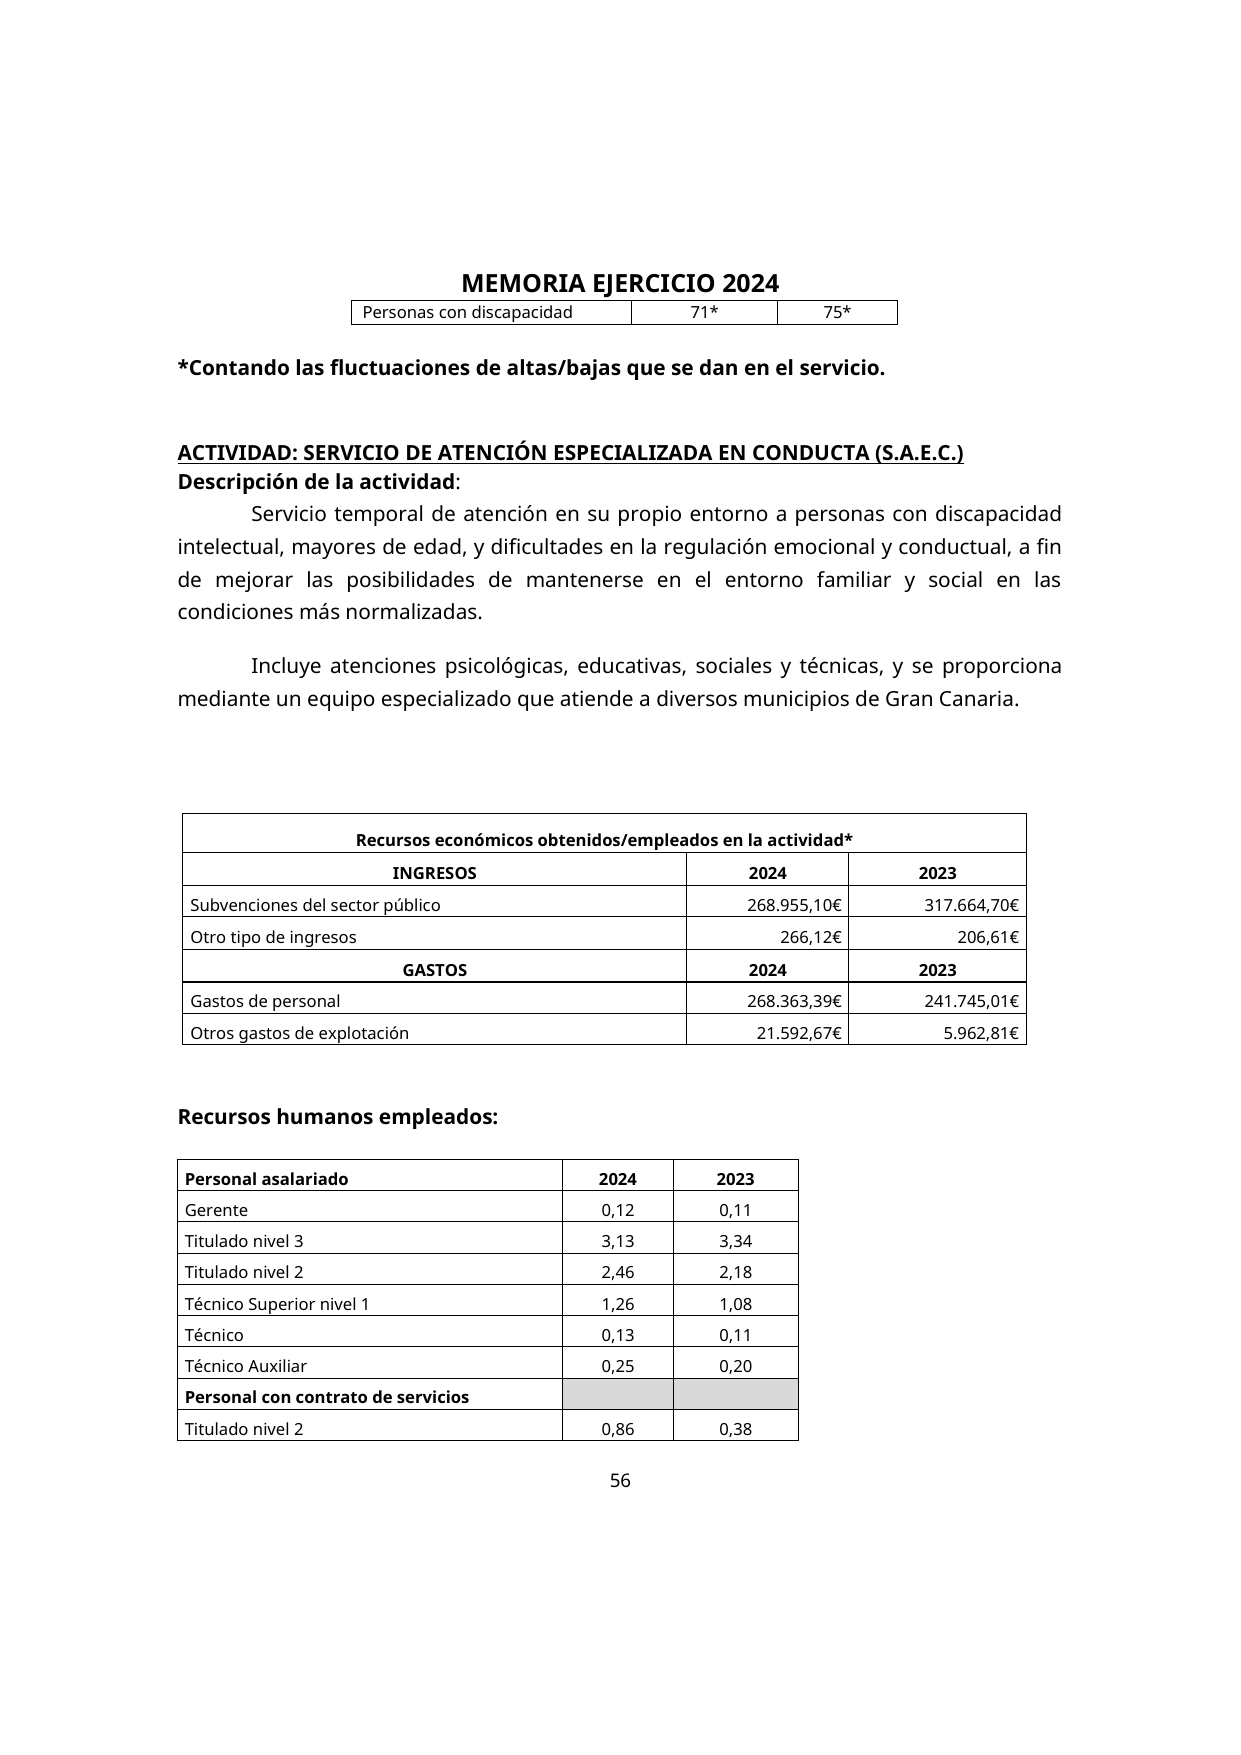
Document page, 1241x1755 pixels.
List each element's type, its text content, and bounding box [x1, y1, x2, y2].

table_cell 0,86 [563, 1410, 673, 1440]
table_cell GASTOS [183, 950, 686, 981]
table_cell Gerente [178, 1191, 562, 1221]
table_cell Personas con discapacidad [352, 301, 631, 324]
table_cell 0,13 [563, 1316, 673, 1346]
table_cell 0,11 [674, 1316, 798, 1346]
table_cell 241.745,01€ [849, 983, 1026, 1013]
table_cell 1,26 [563, 1285, 673, 1315]
table_cell 3,34 [674, 1222, 798, 1252]
table_cell Técnico Superior nivel 1 [178, 1285, 562, 1315]
text ACTIVIDAD: SERVICIO DE ATENCIÓN ESPECIALIZADA EN CONDUCTA (S.A.E.C.) [177, 438, 1063, 467]
table_cell 2,18 [674, 1254, 798, 1284]
table_cell [674, 1379, 798, 1409]
table_cell 2023 [849, 853, 1026, 884]
text Incluye atenciones psicológicas, educativas, sociales y técnicas, y se proporciona mediante un equipo especializado que atiende a diversos municipios de Gran Canaria. [177, 651, 1063, 712]
table_cell Titulado nivel 2 [178, 1410, 562, 1440]
table_cell 2,46 [563, 1254, 673, 1284]
table_cell 1,08 [674, 1285, 798, 1315]
table_cell 2024 [687, 853, 848, 884]
table_cell 21.592,67€ [687, 1014, 848, 1044]
table_cell 5.962,81€ [849, 1014, 1026, 1044]
table_cell INGRESOS [183, 853, 686, 884]
table_cell 75* [778, 301, 897, 324]
text Servicio temporal de atención en su propio entorno a personas con discapacidad intelectual, mayores de edad, y dificultades en la regulación emocional y conductual, a fin de mejorar las posibilidades de mantenerse en el entorno familiar y social en las condiciones más normalizadas. [177, 499, 1063, 626]
table_cell 71* [632, 301, 777, 324]
table_cell 2023 [849, 950, 1026, 981]
table_header Recursos económicos obtenidos/empleados en la actividad* [183, 814, 1026, 852]
table_header Personal asalariado [178, 1160, 562, 1190]
table_cell 0,12 [563, 1191, 673, 1221]
table_cell 317.664,70€ [849, 886, 1026, 916]
table_header 2023 [674, 1160, 798, 1190]
table_cell 2024 [687, 950, 848, 981]
table_cell 268.363,39€ [687, 983, 848, 1013]
table_cell 0,38 [674, 1410, 798, 1440]
table_cell Titulado nivel 2 [178, 1254, 562, 1284]
text Recursos humanos empleados: [177, 1102, 1063, 1130]
table_cell 0,20 [674, 1347, 798, 1377]
table_cell Otros gastos de explotación [183, 1014, 686, 1044]
table_cell Técnico [178, 1316, 562, 1346]
table_cell 3,13 [563, 1222, 673, 1252]
text Descripción de la actividad: [177, 467, 1063, 495]
table_cell Personal con contrato de servicios [178, 1379, 562, 1409]
table_cell Gastos de personal [183, 983, 686, 1013]
table_cell Técnico Auxiliar [178, 1347, 562, 1377]
table_cell [563, 1379, 673, 1409]
table_cell 0,25 [563, 1347, 673, 1377]
table_cell Titulado nivel 3 [178, 1222, 562, 1252]
text *Contando las fluctuaciones de altas/bajas que se dan en el servicio. [177, 325, 1063, 382]
table_cell 266,12€ [687, 917, 848, 949]
table_cell 268.955,10€ [687, 886, 848, 916]
table_cell Subvenciones del sector público [183, 886, 686, 916]
table_cell Otro tipo de ingresos [183, 917, 686, 949]
table_header 2024 [563, 1160, 673, 1190]
table_cell 206,61€ [849, 917, 1026, 949]
table_cell 0,11 [674, 1191, 798, 1221]
